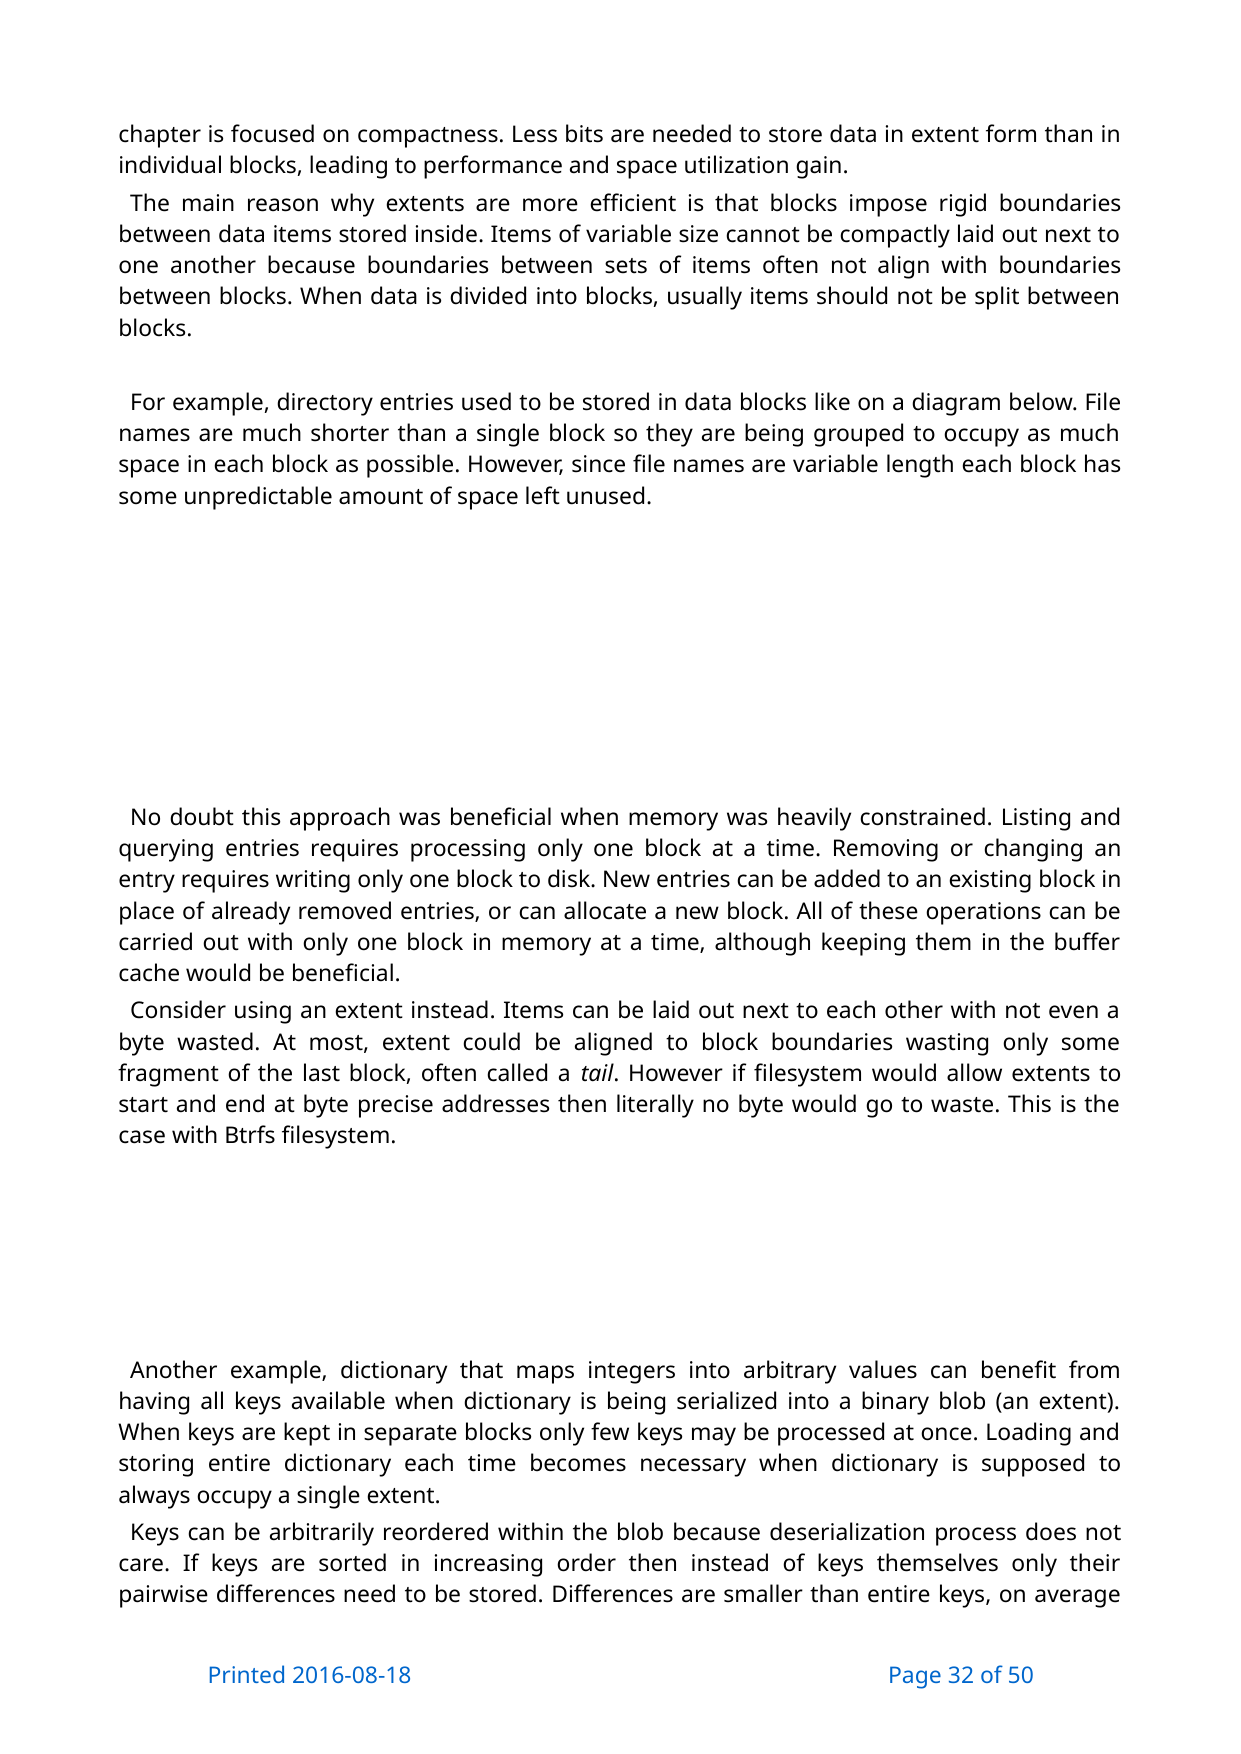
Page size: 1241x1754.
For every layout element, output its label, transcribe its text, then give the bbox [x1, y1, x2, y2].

text Another example, dictionary that maps integers into arbitrary values can benefit from having all keys available when dictionary is being serialized into a binary blob (an extent). When keys are kept in separate blocks only few keys may be processed at once. Loading and storing entire dictionary each time becomes necessary when dictionary is supposed to always occupy a single extent. [118, 1354, 1122, 1510]
text The main reason why extents are more efficient is that blocks impose rigid boundaries between data items stored inside. Items of variable size cannot be compactly laid out next to one another because boundaries between sets of items often not align with boundaries between blocks. When data is divided into blocks, usually items should not be split between blocks. [118, 187, 1122, 343]
text Consider using an extent instead. Items can be laid out next to each other with not even a byte wasted. At most, extent could be aligned to block boundaries wasting only some fragment of the last block, often called a tail. However if filesystem would allow extents to start and end at byte precise addresses then literally no byte would go to waste. This is the case with Btrfs filesystem. [118, 994, 1122, 1151]
text Keys can be arbitrarily reordered within the blob because deserialization process does not care. If keys are sorted in increasing order then instead of keys themselves only their pairwise differences need to be stored. Differences are smaller than entire keys, on average [118, 1516, 1122, 1609]
text No doubt this approach was beneficial when memory was heavily constrained. Listing and querying entries requires processing only one block at a time. Removing or changing an entry requires writing only one block to disk. New entries can be added to an existing block in place of already removed entries, or can allocate a new block. All of these operations can be carried out with only one block in memory at a time, although keeping them in the buffer cache would be beneficial. [118, 801, 1122, 988]
text For example, directory entries used to be stored in data blocks like on a diagram below. File names are much shorter than a single block so they are being grouped to occupy as much space in each block as possible. However, since file names are variable length each block has some unpredictable amount of space left unused. [118, 386, 1122, 511]
text chapter is focused on compactness. Less bits are needed to store data in extent form than in individual blocks, leading to performance and space utilization gain. [118, 118, 1122, 181]
